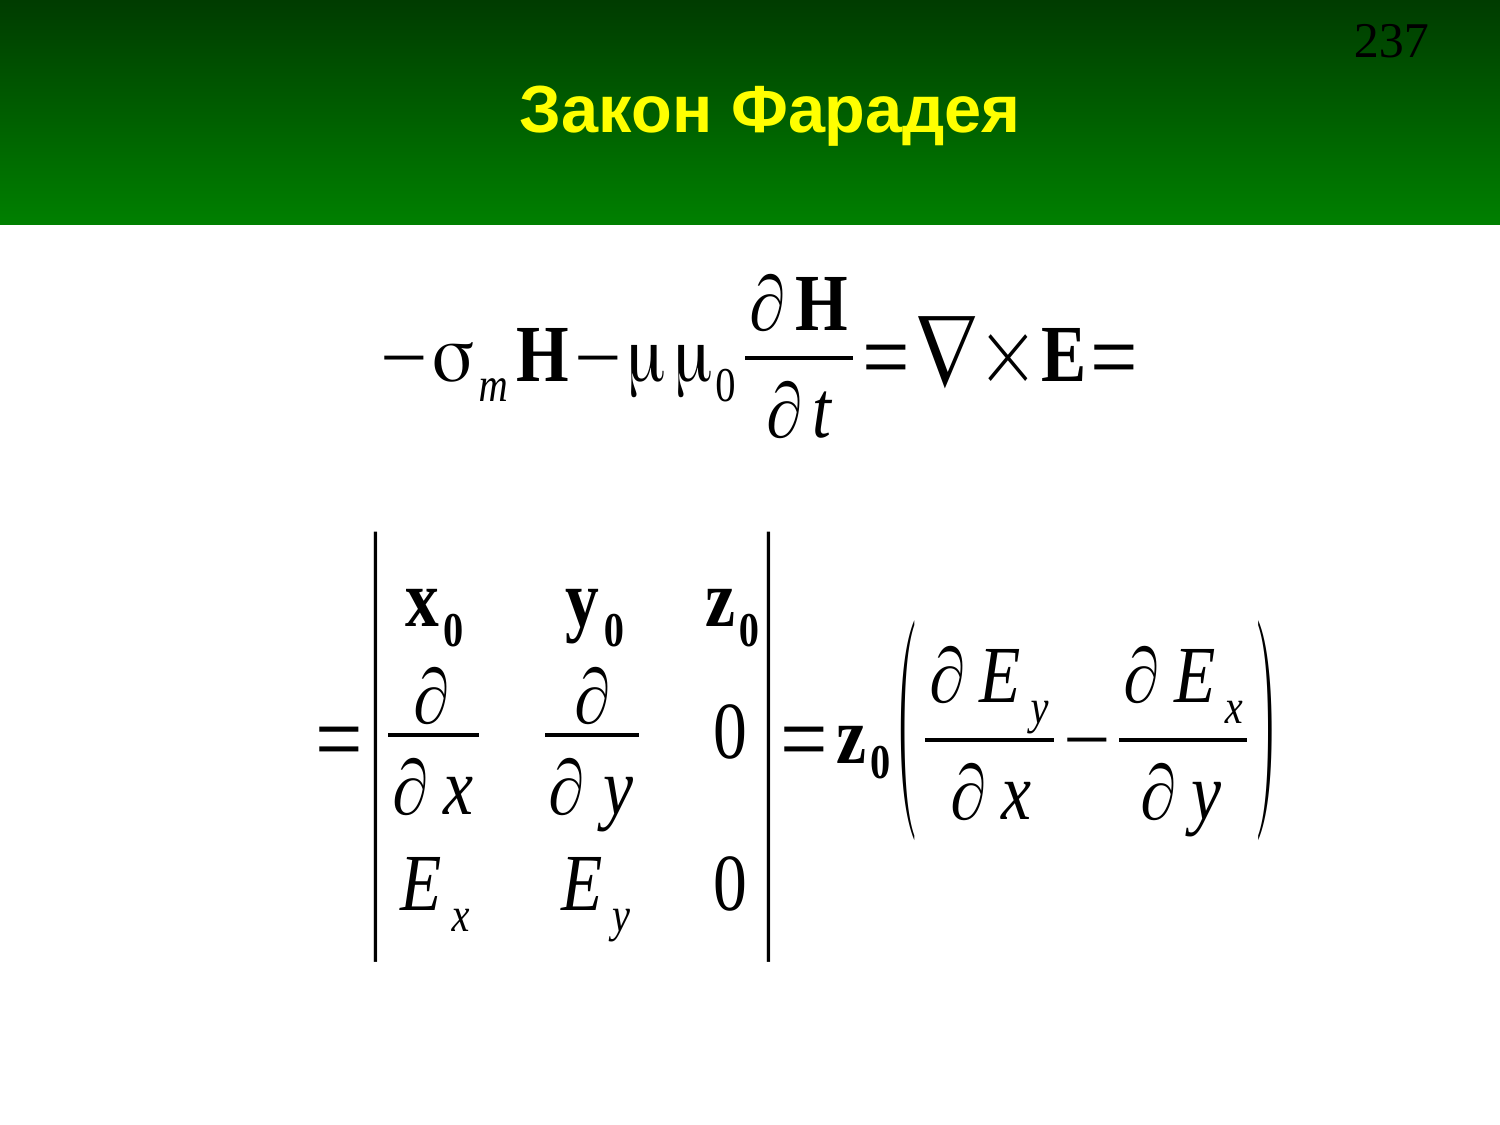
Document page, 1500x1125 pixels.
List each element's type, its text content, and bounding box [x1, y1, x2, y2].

chart [295, 525, 1293, 962]
chart [360, 259, 1160, 454]
title Закон Фарадея [100, 2, 1441, 209]
